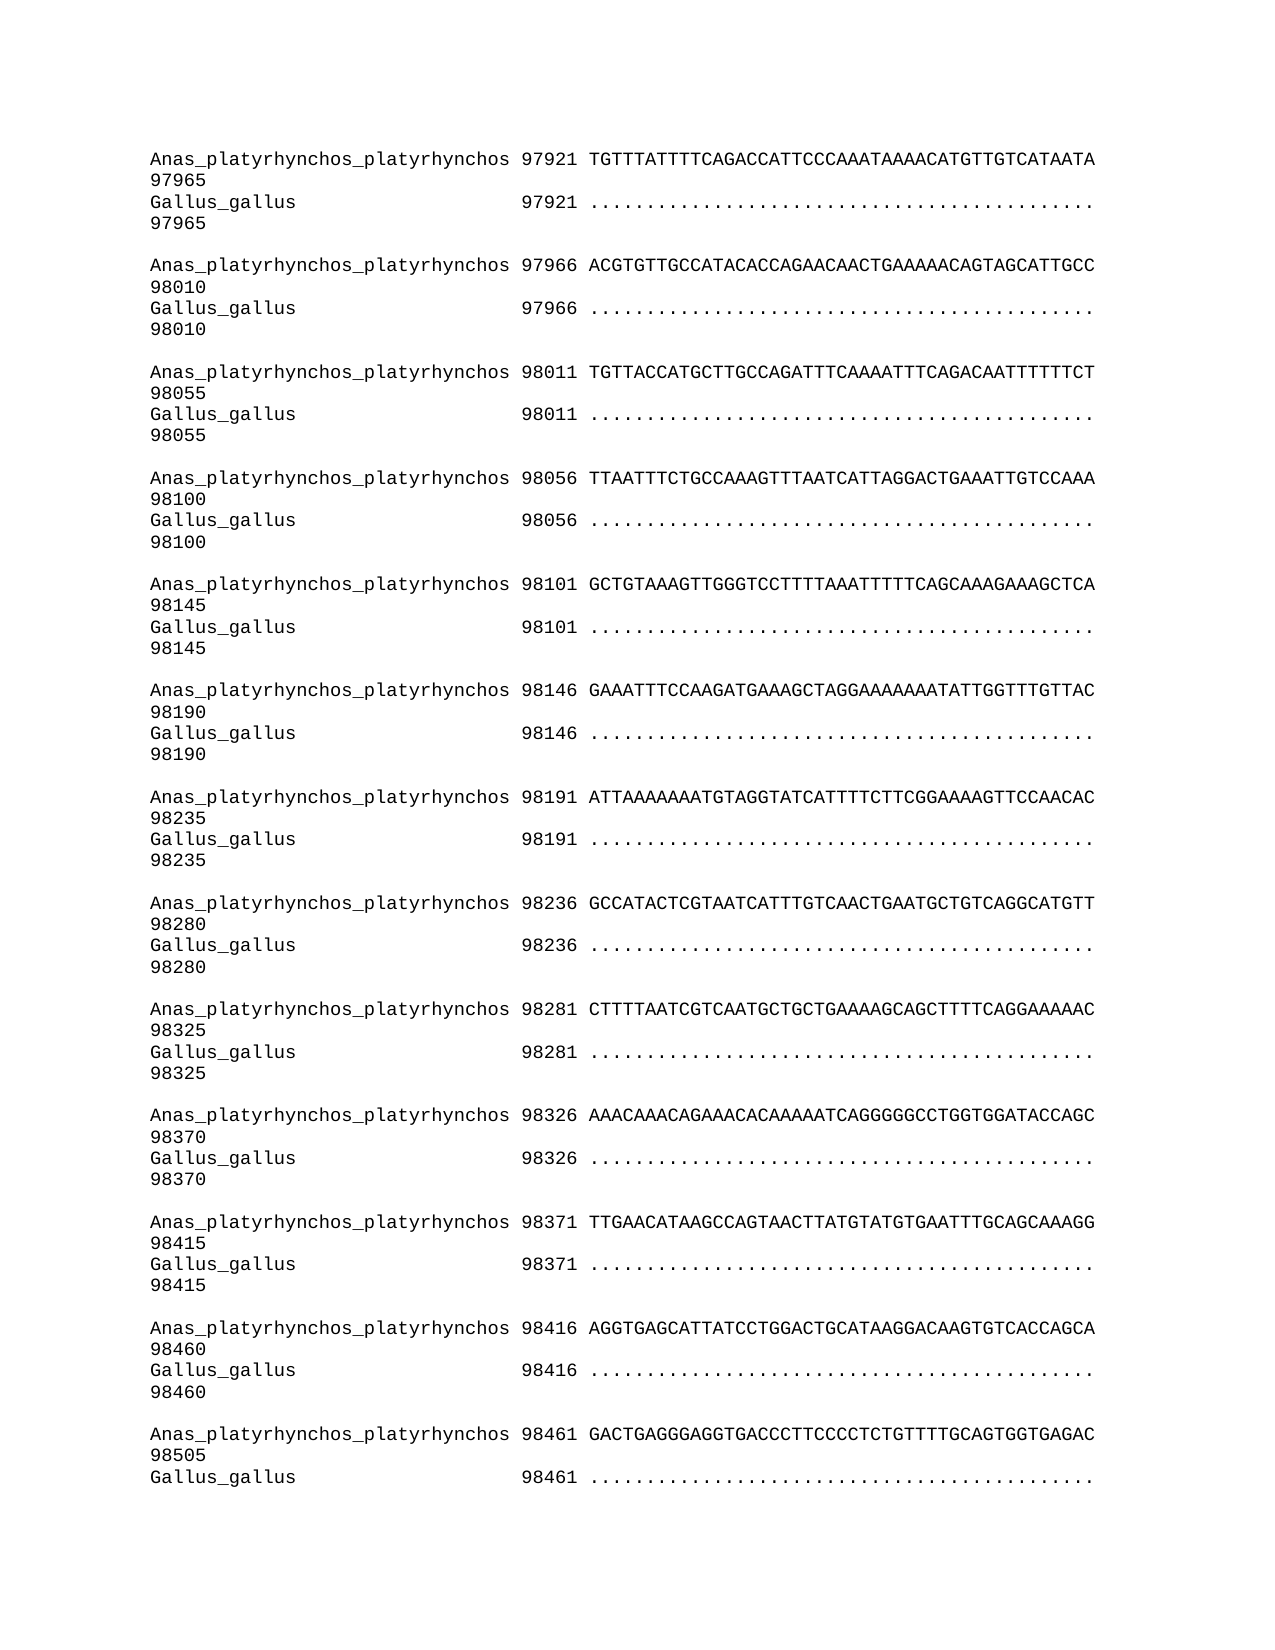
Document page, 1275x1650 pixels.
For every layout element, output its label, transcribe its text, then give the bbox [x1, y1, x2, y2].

text Gallus_gallus 98371 ............................................. 98415 [150, 1255, 1125, 1297]
text Anas_platyrhynchos_platyrhynchos 98416 AGGTGAGCATTATCCTGGACTGCATAAGGACAAGTGTCACCAGCA 98460 [150, 1319, 1125, 1361]
text Anas_platyrhynchos_platyrhynchos 97921 TGTTTATTTTCAGACCATTCCCAAATAAAACATGTTGTCATAATA 97965 [150, 150, 1125, 192]
text Gallus_gallus 98461 ............................................. [150, 1467, 1125, 1489]
text Gallus_gallus 98281 ............................................. 98325 [150, 1042, 1125, 1085]
text Gallus_gallus 97921 ............................................. 97965 [150, 192, 1125, 235]
text Anas_platyrhynchos_platyrhynchos 98191 ATTAAAAAAATGTAGGTATCATTTTCTTCGGAAAAGTTCCAACAC 98235 [150, 787, 1125, 830]
text Gallus_gallus 98236 ............................................. 98280 [150, 936, 1125, 979]
text Anas_platyrhynchos_platyrhynchos 98371 TTGAACATAAGCCAGTAACTTATGTATGTGAATTTGCAGCAAAGG 98415 [150, 1212, 1125, 1255]
text Gallus_gallus 97966 ............................................. 98010 [150, 299, 1125, 341]
text Anas_platyrhynchos_platyrhynchos 98146 GAAATTTCCAAGATGAAAGCTAGGAAAAAAATATTGGTTTGTTAC 98190 [150, 681, 1125, 724]
text Anas_platyrhynchos_platyrhynchos 98011 TGTTACCATGCTTGCCAGATTTCAAAATTTCAGACAATTTTTTCT 98055 [150, 362, 1125, 405]
text Gallus_gallus 98146 ............................................. 98190 [150, 724, 1125, 766]
text Anas_platyrhynchos_platyrhynchos 97966 ACGTGTTGCCATACACCAGAACAACTGAAAAACAGTAGCATTGCC 98010 [150, 256, 1125, 299]
text Gallus_gallus 98101 ............................................. 98145 [150, 617, 1125, 660]
text Anas_platyrhynchos_platyrhynchos 98281 CTTTTAATCGTCAATGCTGCTGAAAAGCAGCTTTTCAGGAAAAAC 98325 [150, 1000, 1125, 1042]
text Anas_platyrhynchos_platyrhynchos 98236 GCCATACTCGTAATCATTTGTCAACTGAATGCTGTCAGGCATGTT 98280 [150, 894, 1125, 936]
text Gallus_gallus 98056 ............................................. 98100 [150, 511, 1125, 554]
text Gallus_gallus 98011 ............................................. 98055 [150, 405, 1125, 447]
text Anas_platyrhynchos_platyrhynchos 98461 GACTGAGGGAGGTGACCCTTCCCCTCTGTTTTGCAGTGGTGAGAC 98505 [150, 1425, 1125, 1467]
text Anas_platyrhynchos_platyrhynchos 98326 AAACAAACAGAAACACAAAAATCAGGGGGCCTGGTGGATACCAGC 98370 [150, 1106, 1125, 1149]
text Gallus_gallus 98326 ............................................. 98370 [150, 1149, 1125, 1191]
text Anas_platyrhynchos_platyrhynchos 98056 TTAATTTCTGCCAAAGTTTAATCATTAGGACTGAAATTGTCCAAA 98100 [150, 469, 1125, 511]
text Anas_platyrhynchos_platyrhynchos 98101 GCTGTAAAGTTGGGTCCTTTTAAATTTTTCAGCAAAGAAAGCTCA 98145 [150, 575, 1125, 617]
text Gallus_gallus 98416 ............................................. 98460 [150, 1361, 1125, 1404]
text Gallus_gallus 98191 ............................................. 98235 [150, 830, 1125, 872]
